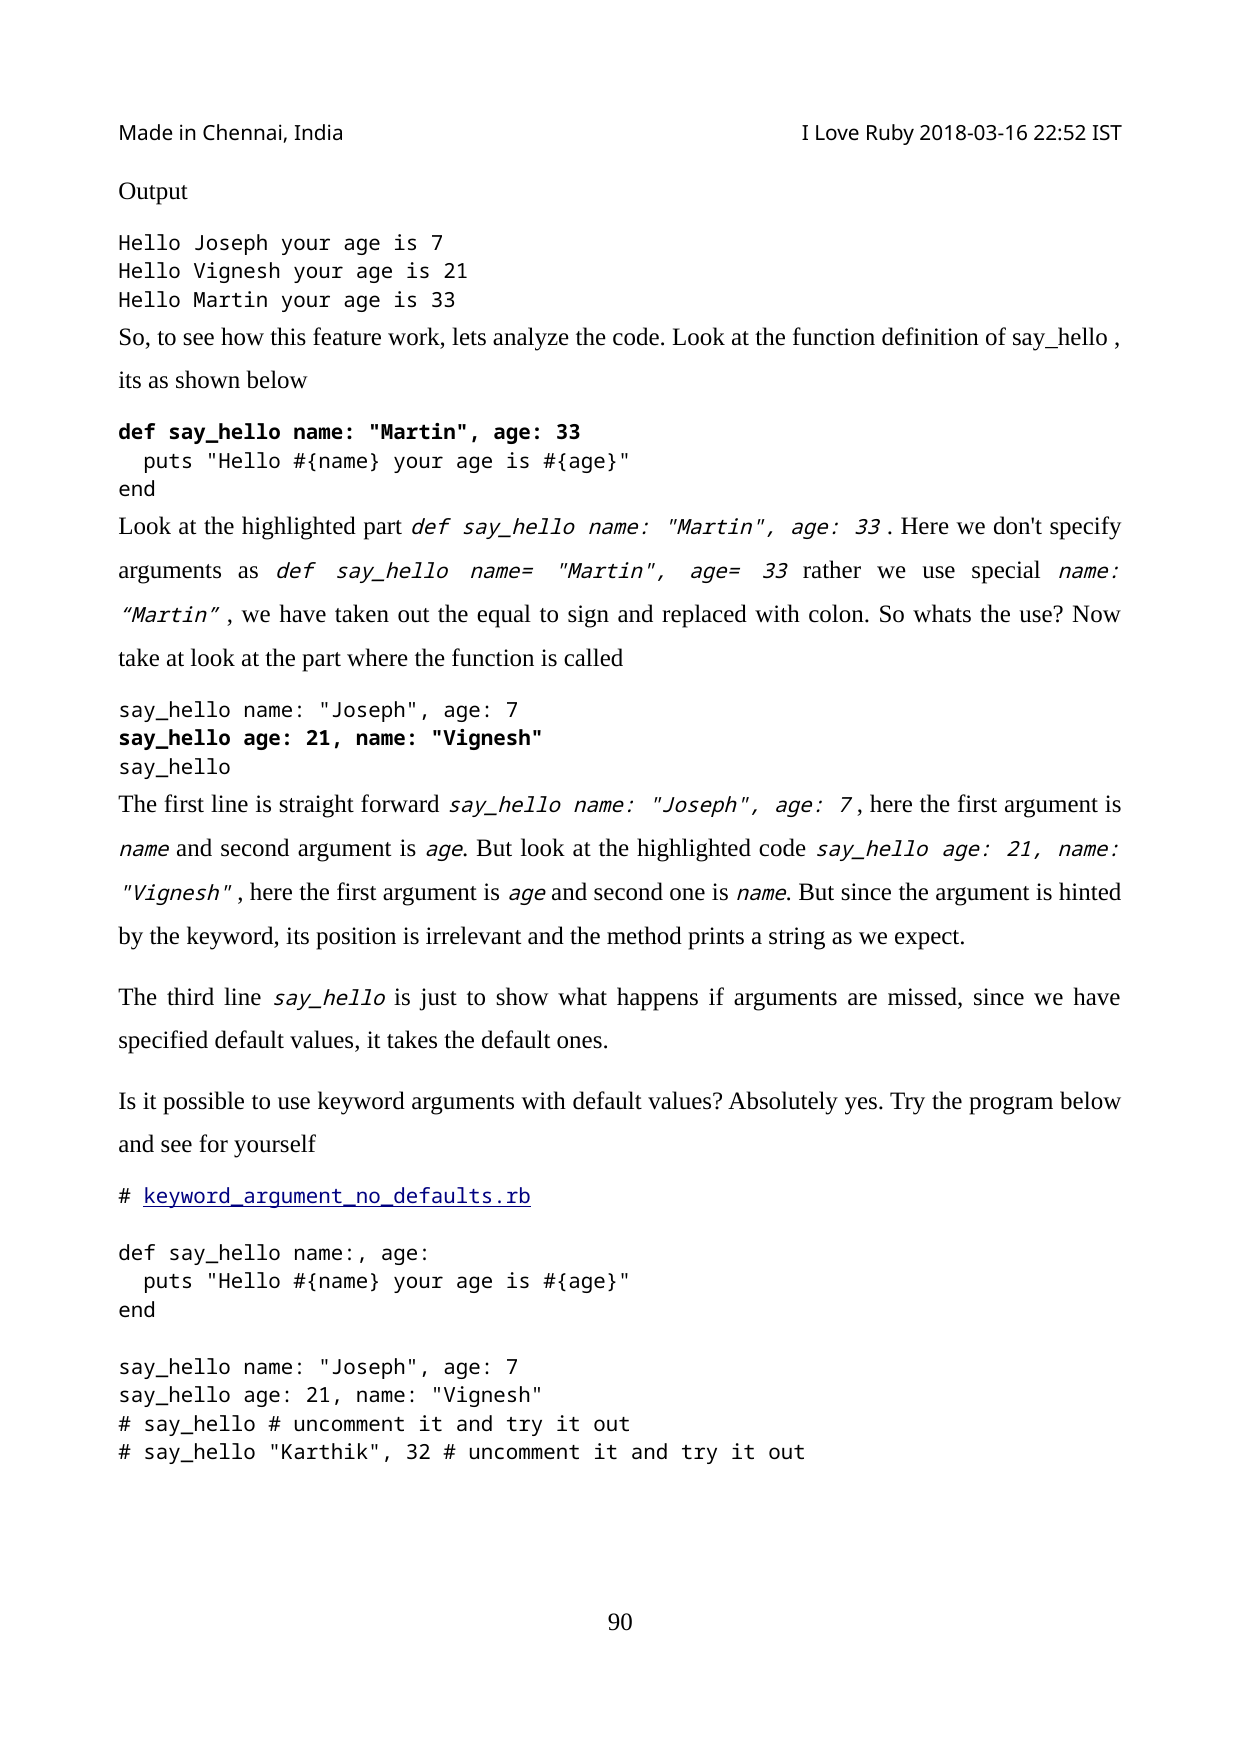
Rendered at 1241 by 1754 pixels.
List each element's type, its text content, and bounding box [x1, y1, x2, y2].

text Output [118, 176, 1122, 205]
text say_hello name: "Joseph", age: 7 [118, 1352, 1122, 1380]
text So, to see how this feature work, lets analyze the code. Look at the function definition of say_hello , its as shown below [118, 322, 1122, 394]
text Look at the highlighted part def say_hello name: "Martin", age: 33 . Here we don't specify arguments as def say_hello name= "Martin", age= 33 rather we use special name: “Martin” , we have taken out the equal to sign and replaced with colon. So whats the use? Now take at look at the part where the function is called [118, 511, 1122, 672]
text say_hello age: 21, name: "Vignesh" [118, 1380, 1122, 1409]
text end [118, 1295, 1122, 1323]
text def say_hello name: "Martin", age: 33 [118, 417, 1122, 446]
text The third line say_hello is just to show what happens if arguments are missed, since we have specified default values, it takes the default ones. [118, 982, 1122, 1054]
text # keyword_argument_no_defaults.rb [118, 1181, 1122, 1210]
text say_hello name: "Joseph", age: 7 [118, 695, 1122, 723]
text Hello Vignesh your age is 21 [118, 256, 1122, 285]
text say_hello [118, 752, 1122, 780]
text Hello Joseph your age is 7 [118, 228, 1122, 256]
text end [118, 474, 1122, 503]
text def say_hello name:, age: [118, 1238, 1122, 1267]
text Hello Martin your age is 33 [118, 285, 1122, 313]
text puts "Hello #{name} your age is #{age}" [118, 1267, 1122, 1295]
text Is it possible to use keyword arguments with default values? Absolutely yes. Try the program below and see for yourself [118, 1086, 1122, 1158]
text # say_hello "Karthik", 32 # uncomment it and try it out [118, 1437, 1122, 1466]
text say_hello age: 21, name: "Vignesh" [118, 723, 1122, 752]
text The first line is straight forward say_hello name: "Joseph", age: 7 , here the first argument is name and second argument is age. But look at the highlighted code say_hello age: 21, name: "Vignesh" , here the first argument is age and second one is name. But since the argument is hinted by the keyword, its position is irrelevant and the method prints a string as we expect. [118, 789, 1122, 949]
text # say_hello # uncomment it and try it out [118, 1409, 1122, 1437]
text puts "Hello #{name} your age is #{age}" [118, 446, 1122, 474]
